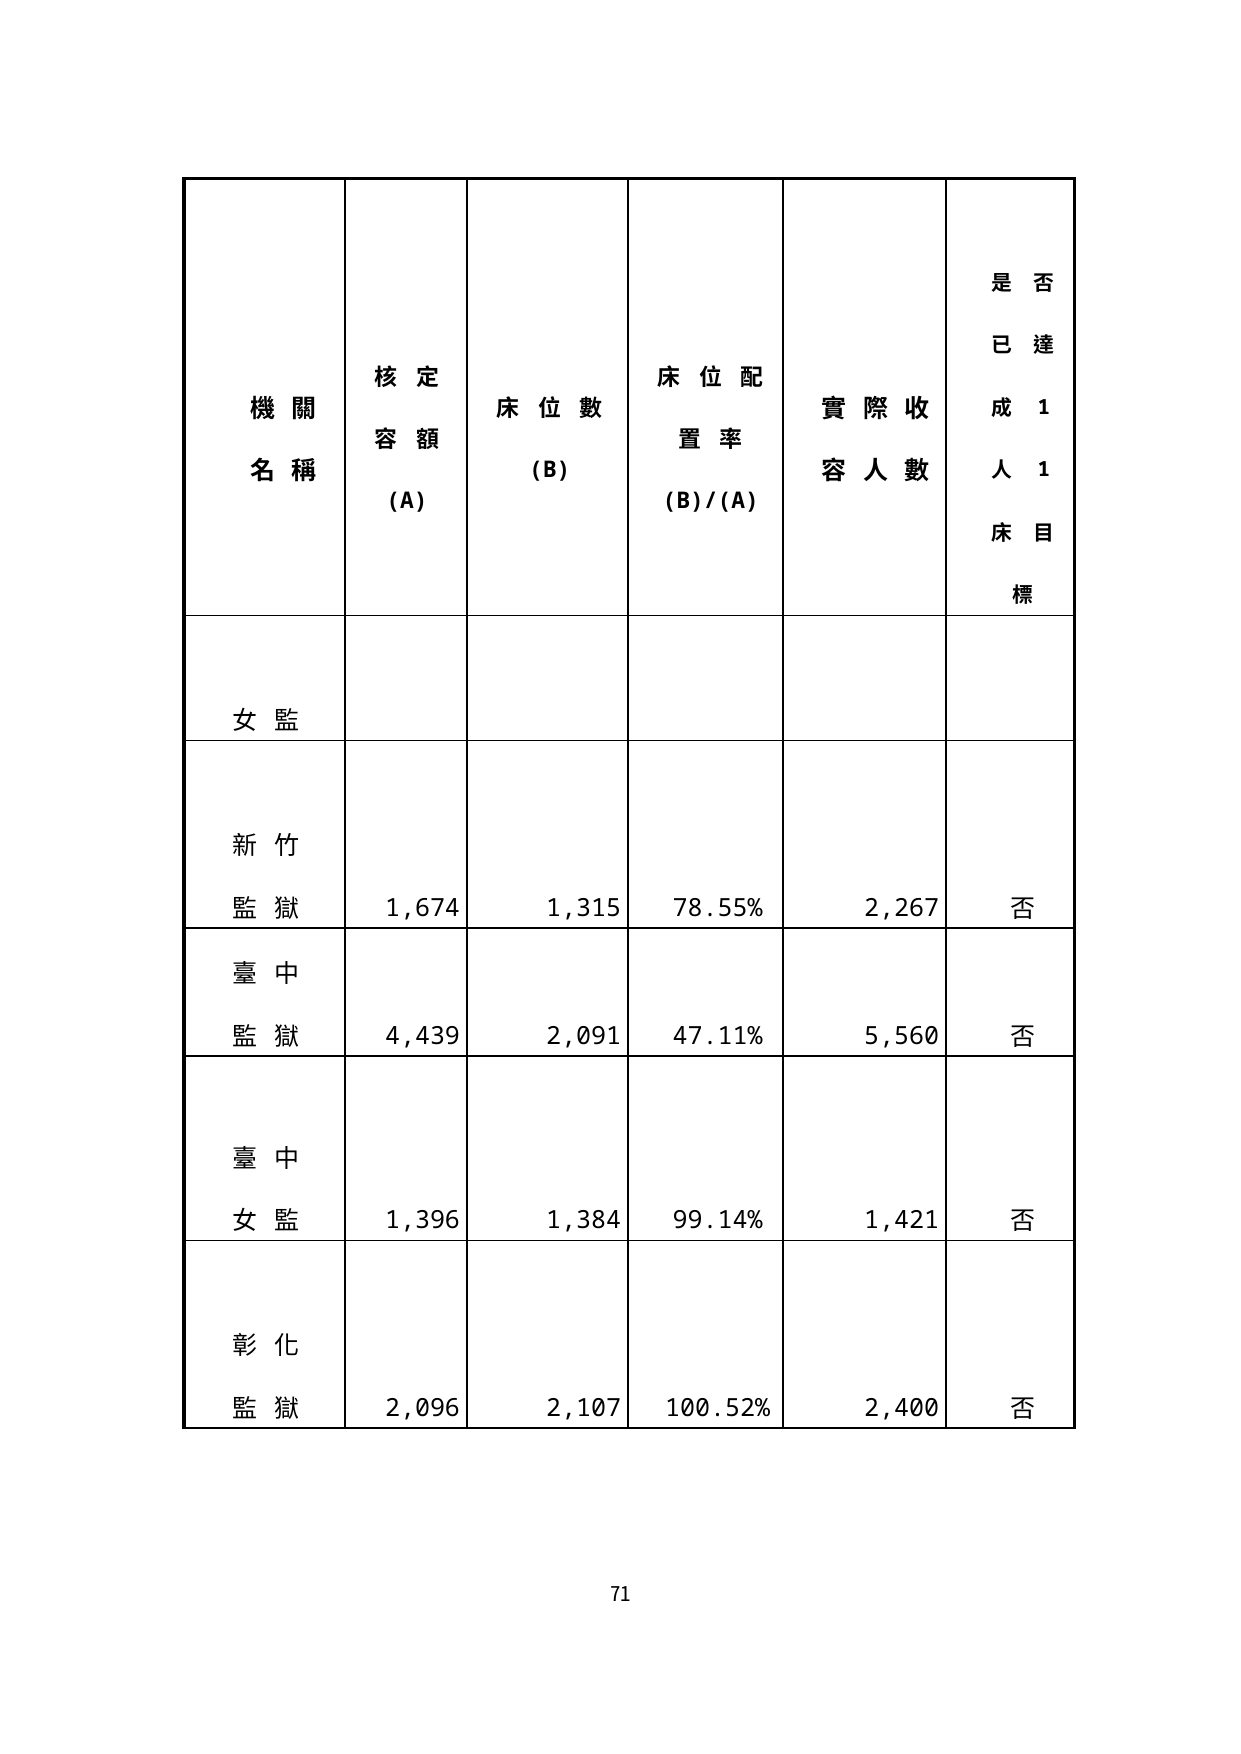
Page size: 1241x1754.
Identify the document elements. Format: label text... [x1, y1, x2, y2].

table_header 機關名稱 [186, 180, 344, 615]
table_cell 2,096 [346, 1241, 466, 1427]
table_cell 2,267 [784, 741, 945, 927]
table_header 實際收 容人數 [784, 180, 945, 615]
table_header 床位數 (B) [468, 180, 627, 615]
table_cell 彰化監獄 [186, 1241, 344, 1427]
table_cell 1,396 [346, 1057, 466, 1240]
table_cell [784, 616, 945, 740]
table_cell 2,400 [784, 1241, 945, 1427]
table_cell [629, 616, 782, 740]
table_cell 2,107 [468, 1241, 627, 1427]
table_cell 臺中監獄 [186, 929, 344, 1055]
table_cell [947, 616, 1073, 740]
table_cell 新竹監獄 [186, 741, 344, 927]
table_cell 5,560 [784, 929, 945, 1055]
table_cell 1,674 [346, 741, 466, 927]
table_cell 否 [947, 929, 1073, 1055]
table_header 是否已達成1人1床目標 [947, 180, 1073, 615]
table_cell 4,439 [346, 929, 466, 1055]
table_cell 1,315 [468, 741, 627, 927]
table_cell 1,384 [468, 1057, 627, 1240]
table_cell [346, 616, 466, 740]
table_cell 1,421 [784, 1057, 945, 1240]
table_cell 否 [947, 1057, 1073, 1240]
table_cell [468, 616, 627, 740]
table_cell 99.14% [629, 1057, 782, 1240]
table_cell 女監 [186, 616, 344, 740]
table_cell 100.52% [629, 1241, 782, 1427]
table_cell 47.11% [629, 929, 782, 1055]
table_cell 臺中女監 [186, 1057, 344, 1240]
table_header 核定容額 (A) [346, 180, 466, 615]
table_cell 78.55% [629, 741, 782, 927]
table_cell 否 [947, 1241, 1073, 1427]
table_header 床位配置率(B)/(A) [629, 180, 782, 615]
table_cell 2,091 [468, 929, 627, 1055]
table_cell 否 [947, 741, 1073, 927]
